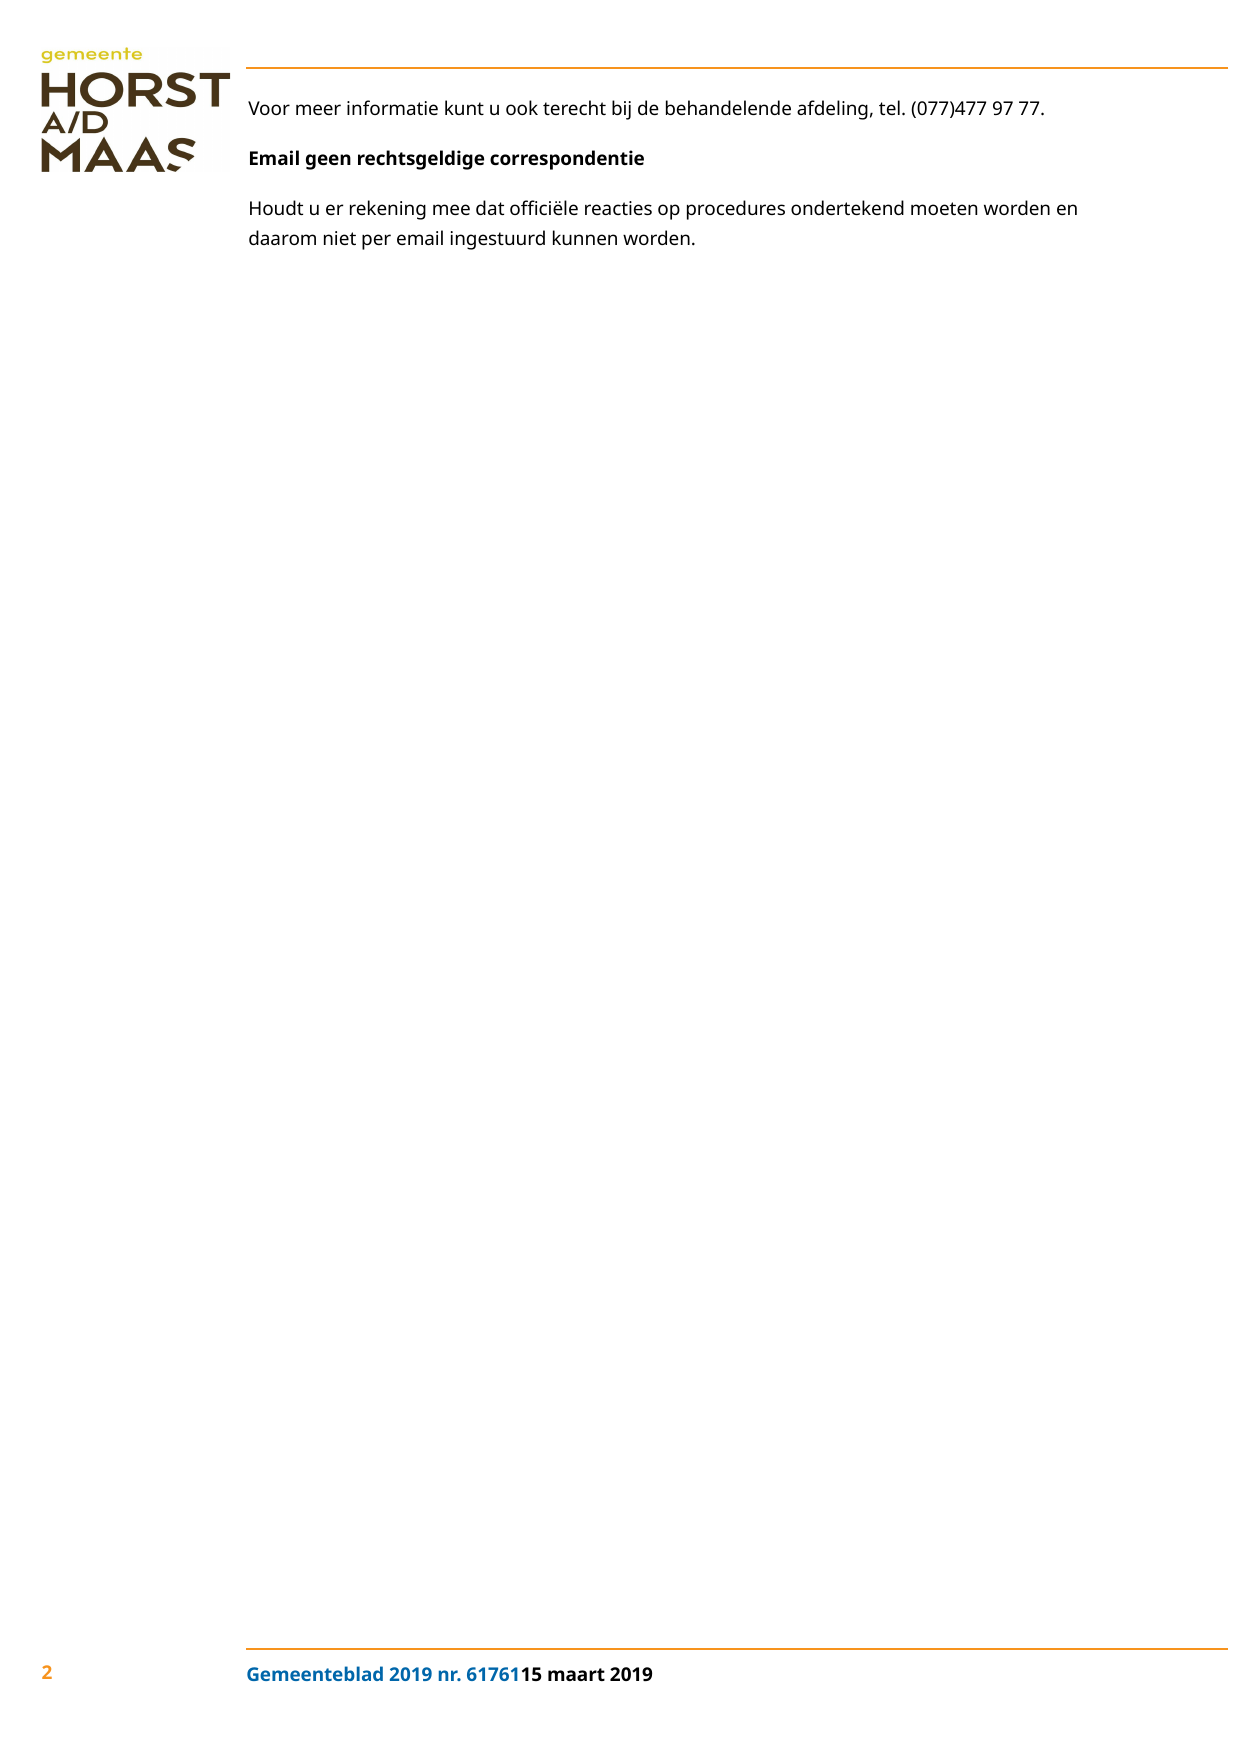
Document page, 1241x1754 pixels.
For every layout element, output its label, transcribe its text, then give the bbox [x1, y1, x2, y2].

text Houdt u er rekening mee dat officiële reacties op procedures ondertekend moeten worden en daarom niet per email ingestuurd kunnen worden. [248, 196, 1152, 251]
text Voor meer informatie kunt u ook terecht bij de behandelende afdeling, tel. (077)477 97 77. [248, 95, 1152, 121]
text Email geen rechtsgeldige correspondentie [248, 145, 1152, 171]
picture [41, 47, 231, 172]
